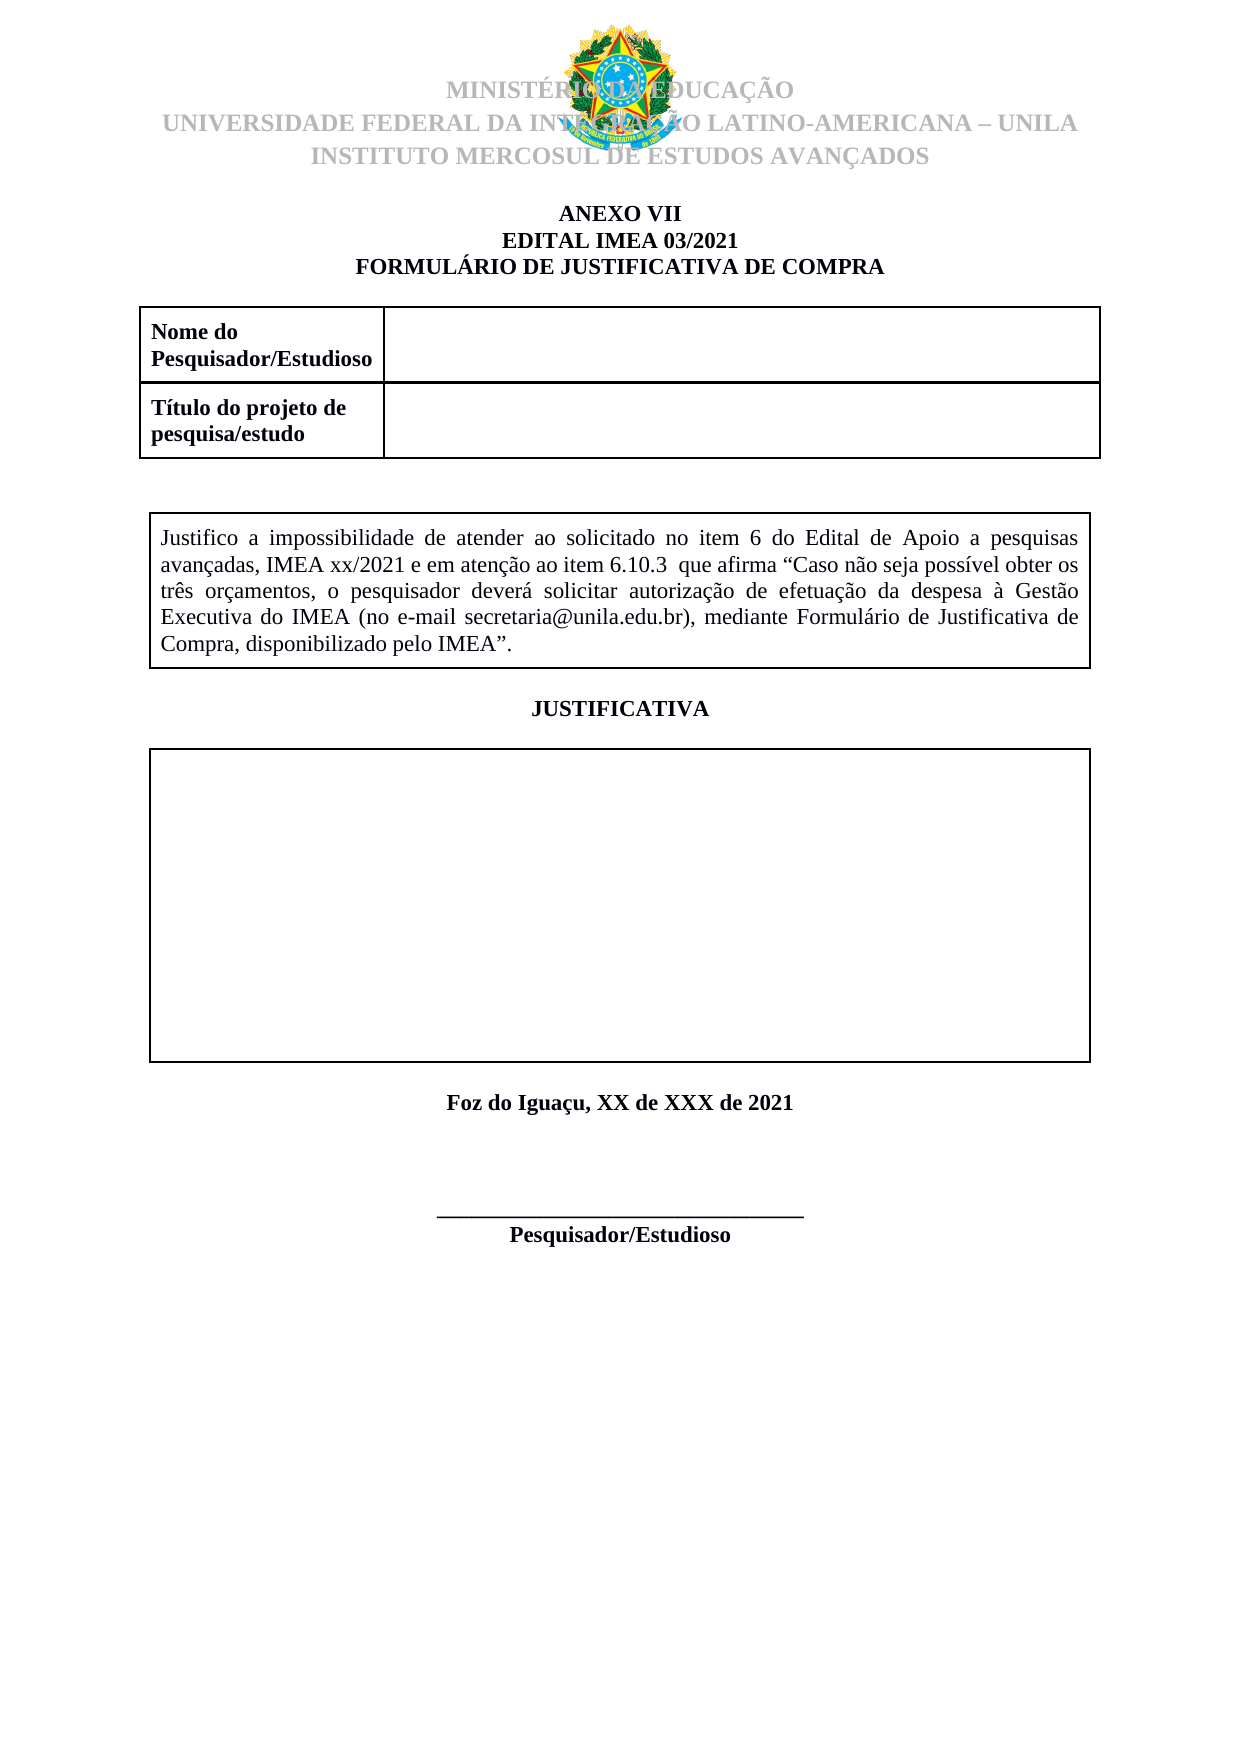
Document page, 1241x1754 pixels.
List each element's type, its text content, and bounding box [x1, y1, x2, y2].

table_header [385, 308, 1099, 381]
text Pesquisador/Estudioso [150, 1221, 1090, 1247]
text JUSTIFICATIVA [150, 695, 1090, 721]
table_cell Título do projeto de pesquisa/estudo [141, 384, 383, 457]
picture [560, 83, 566, 90]
picture [651, 125, 660, 130]
table_header [151, 750, 1089, 1061]
picture [637, 129, 654, 139]
text Foz do Iguaçu, XX de XXX de 2021 [150, 1089, 1090, 1115]
picture [579, 123, 587, 130]
text FORMULÁRIO DE JUSTIFICATIVA DE COMPRA [150, 253, 1090, 279]
text ANEXO VII [150, 200, 1090, 227]
table_cell [385, 384, 1099, 457]
picture [622, 119, 632, 128]
picture [557, 25, 683, 151]
picture [672, 83, 679, 97]
text ________________________________ [150, 1194, 1090, 1221]
text EDITAL IMEA 03/2021 [150, 227, 1090, 253]
table_header Justifico a impossibilidade de atender ao solicitado no item 6 do Edital de Apoio a pesquisas avançadas, IMEA xx/2021 e em atenção ao item 6.10.3 que afirma “Caso não seja possível obter os três orçamentos, o pesquisador deverá solicitar autorização de efetuação da despesa à Gestão Executiva do IMEA (no e-mail secretaria@unila.edu.br), mediante Formulário de Justificativa de Compra, disponibilizado pelo IMEA”. [151, 514, 1089, 667]
table_header Nome do Pesquisador/Estudioso [141, 308, 383, 381]
picture [615, 116, 621, 123]
picture [638, 121, 683, 151]
